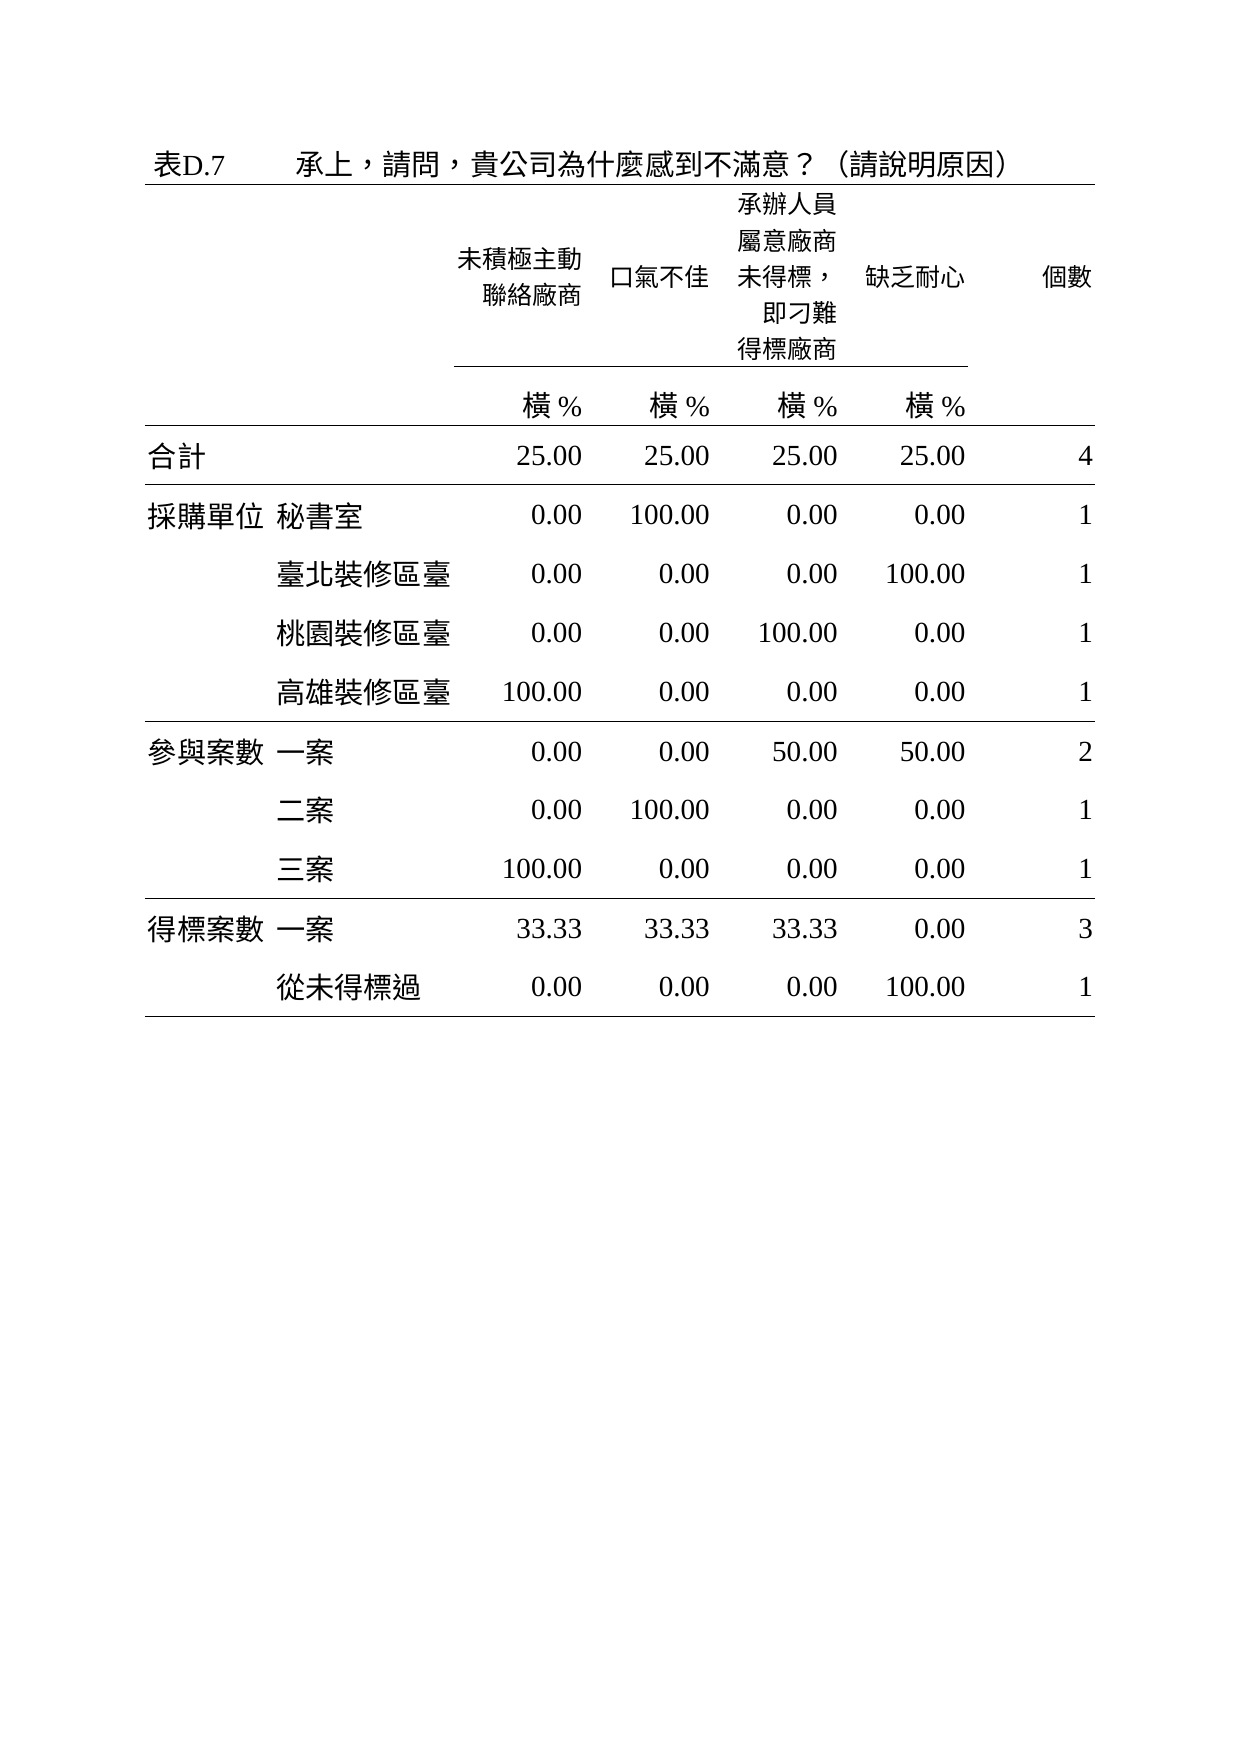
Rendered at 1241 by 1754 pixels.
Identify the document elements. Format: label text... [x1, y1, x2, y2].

table_cell 一案 [273, 722, 454, 779]
table_cell 橫 % [585, 367, 712, 425]
table_cell 0.00 [840, 603, 968, 661]
table_cell 從未得標過 [273, 957, 454, 1016]
table_cell 0.00 [713, 543, 840, 602]
table_cell 0.00 [454, 722, 585, 779]
table_cell 100.00 [840, 543, 968, 602]
table_cell 100.00 [840, 957, 968, 1016]
table_cell [145, 603, 273, 661]
table_cell 二案 [273, 780, 454, 839]
table_cell 桃園裝修區臺 [273, 603, 454, 661]
table_cell 0.00 [454, 603, 585, 661]
table_cell [273, 426, 454, 484]
table_cell 100.00 [713, 603, 840, 661]
table_cell 0.00 [585, 839, 712, 898]
table_cell [145, 839, 273, 898]
table_cell 25.00 [713, 426, 840, 484]
table_cell 2 [968, 722, 1095, 779]
table_cell [145, 543, 273, 602]
table_cell 0.00 [840, 661, 968, 721]
table_cell 33.33 [585, 899, 712, 957]
table_cell 33.33 [713, 899, 840, 957]
table_header 缺乏耐心 [840, 185, 968, 366]
table_cell 3 [968, 899, 1095, 957]
table_header [145, 185, 273, 366]
table_cell 0.00 [840, 839, 968, 898]
table_cell 得標案數 [145, 899, 273, 957]
table_cell 1 [968, 543, 1095, 602]
table_cell 0.00 [713, 661, 840, 721]
table_header 承辦人員 屬意廠商 未得標， 即刁難 得標廠商 [713, 185, 840, 366]
table_cell 0.00 [454, 485, 585, 543]
table_cell [968, 366, 1095, 425]
table_cell 1 [968, 603, 1095, 661]
table_cell 100.00 [454, 839, 585, 898]
table_cell 0.00 [585, 957, 712, 1016]
table_cell 4 [968, 426, 1095, 484]
table_cell 0.00 [840, 485, 968, 543]
table_cell 一案 [273, 899, 454, 957]
table_cell 50.00 [840, 722, 968, 779]
table_cell 橫 % [840, 367, 968, 425]
table_cell 0.00 [713, 780, 840, 839]
table_cell 合計 [145, 426, 273, 484]
table_cell 100.00 [454, 661, 585, 721]
table_cell 0.00 [585, 603, 712, 661]
table_cell 1 [968, 661, 1095, 721]
table_cell 100.00 [585, 485, 712, 543]
table_cell 0.00 [454, 780, 585, 839]
table_cell 0.00 [454, 543, 585, 602]
table_cell 1 [968, 839, 1095, 898]
table_cell [145, 661, 273, 721]
table_cell 33.33 [454, 899, 585, 957]
table_cell 0.00 [454, 957, 585, 1016]
table_cell 橫 % [454, 367, 585, 425]
table_cell 0.00 [713, 485, 840, 543]
table_cell 1 [968, 485, 1095, 543]
table_cell 採購單位 [145, 485, 273, 543]
table_cell 0.00 [840, 780, 968, 839]
table_header 未積極主動 聯絡廠商 [454, 185, 585, 366]
table_cell [145, 957, 273, 1016]
table_header 個數 [968, 185, 1095, 366]
table_cell 臺北裝修區臺 [273, 543, 454, 602]
table_cell 0.00 [585, 543, 712, 602]
table_cell 0.00 [713, 957, 840, 1016]
table_cell 三案 [273, 839, 454, 898]
table_cell 25.00 [840, 426, 968, 484]
table_cell 高雄裝修區臺 [273, 661, 454, 721]
table_cell [145, 366, 273, 425]
table_cell [145, 780, 273, 839]
table_cell 1 [968, 957, 1095, 1016]
list 承上，請問，貴公司為什麼感到不滿意？（請說明原因） [153, 142, 1092, 184]
table_cell 0.00 [585, 661, 712, 721]
table_cell 0.00 [585, 722, 712, 779]
table_header 口氣不佳 [585, 185, 712, 366]
table_header [273, 185, 454, 366]
table_cell 0.00 [713, 839, 840, 898]
table_cell 25.00 [454, 426, 585, 484]
table_cell 橫 % [713, 367, 840, 425]
table_cell 25.00 [585, 426, 712, 484]
table_cell 1 [968, 780, 1095, 839]
table_cell 參與案數 [145, 722, 273, 779]
table_cell [273, 366, 454, 425]
table_cell 50.00 [713, 722, 840, 779]
table_cell 秘書室 [273, 485, 454, 543]
table_cell 0.00 [840, 899, 968, 957]
table_cell 100.00 [585, 780, 712, 839]
